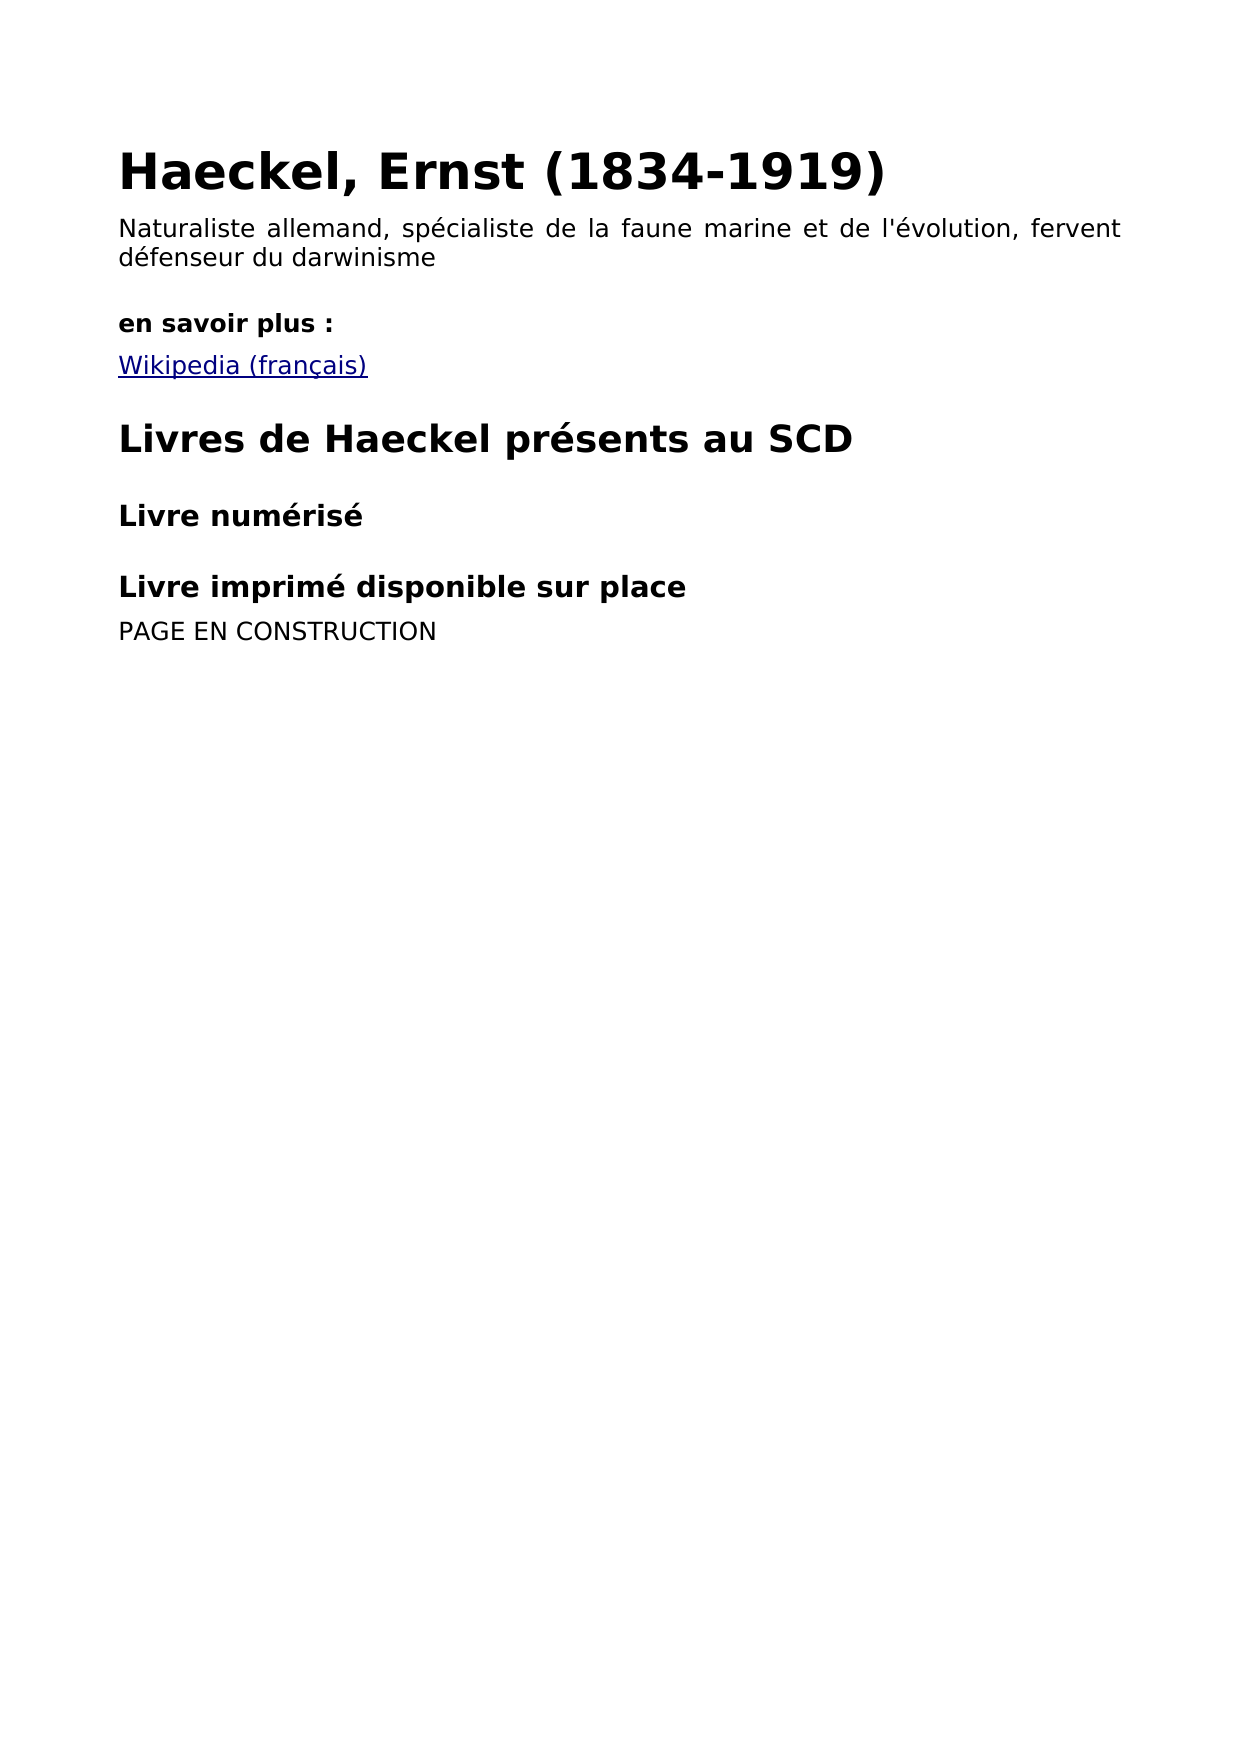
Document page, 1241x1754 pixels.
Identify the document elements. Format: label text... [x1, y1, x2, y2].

subtitle en savoir plus : [118, 310, 1122, 339]
text Wikipedia (français) [118, 351, 1122, 381]
subtitle Haeckel, Ernst (1834-1919) [118, 143, 1122, 201]
subtitle Livre imprimé disponible sur place [118, 571, 1122, 604]
text Naturaliste allemand, spécialiste de la faune marine et de l'évolution, fervent défenseur du darwinisme [118, 214, 1122, 272]
subtitle Livres de Haeckel présents au SCD [118, 418, 1122, 462]
text PAGE EN CONSTRUCTION [118, 617, 1122, 646]
subtitle Livre numérisé [118, 499, 1122, 533]
